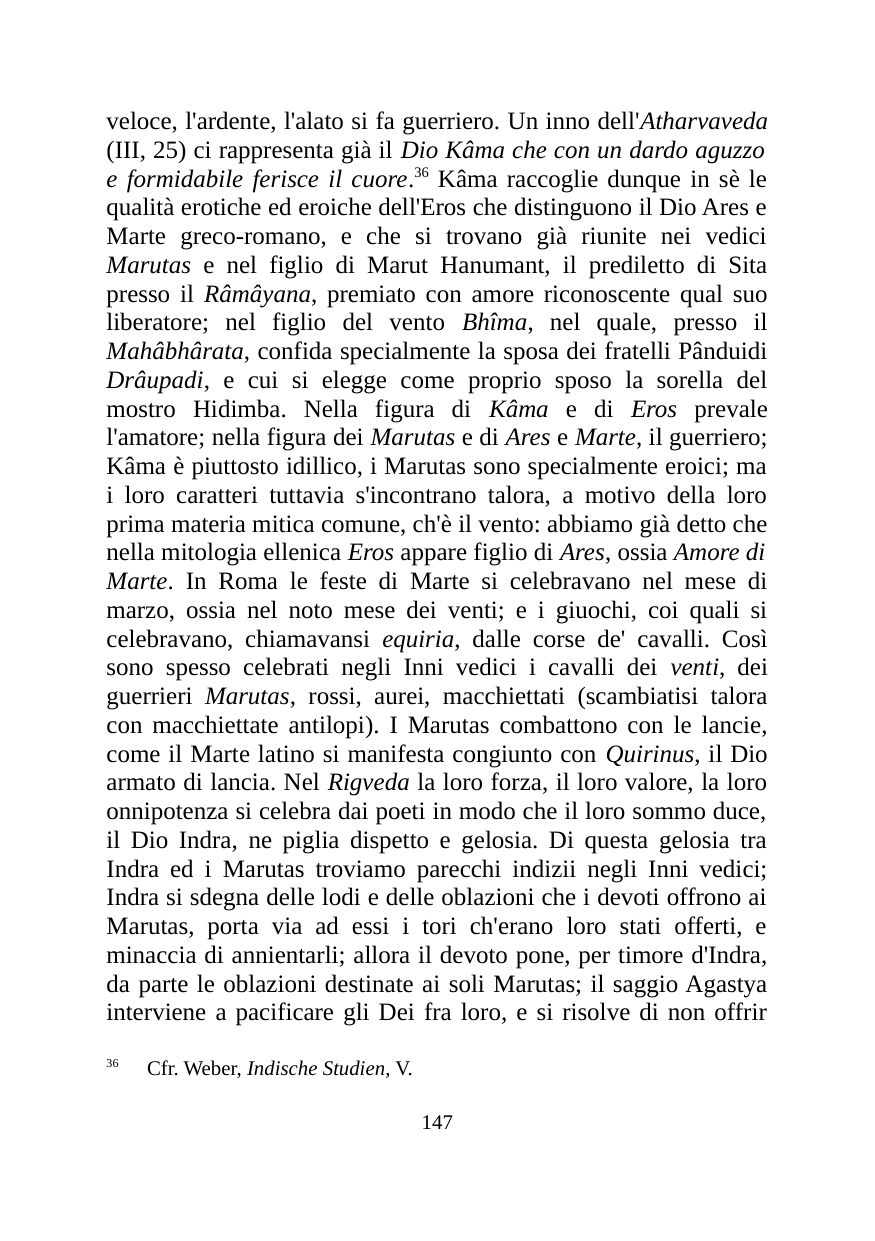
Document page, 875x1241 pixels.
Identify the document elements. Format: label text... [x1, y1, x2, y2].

text veloce, l'ardente, l'alato si fa guerriero. Un inno dell'Atharvaveda (III, 25) ci rappresenta già il Dio Kâma che con un dardo aguzzo e formidabile ferisce il cuore. Kâma raccoglie dunque in sè le qualità erotiche ed eroiche dell'Eros che distinguono il Dio Ares e Marte greco-romano, e che si trovano già riunite nei vedici Marutas e nel figlio di Marut Hanumant, il prediletto di Sita presso il Râmâyana, premiato con amore riconoscente qual suo liberatore; nel figlio del vento Bhîma, nel quale, presso il Mahâbhârata, confida specialmente la sposa dei fratelli Pânduidi Drâupadi, e cui si elegge come proprio sposo la sorella del mostro Hidimba. Nella figura di Kâma e di Eros prevale l'amatore; nella figura dei Marutas e di Ares e Marte, il guerriero; Kâma è piuttosto idillico, i Marutas sono specialmente eroici; ma i loro caratteri tuttavia s'incontrano talora, a motivo della loro prima materia mitica comune, ch'è il vento: abbiamo già detto che nella mitologia ellenica Eros appare figlio di Ares, ossia Amore di Marte. In Roma le feste di Marte si celebravano nel mese di marzo, ossia nel noto mese dei venti; e i giuochi, coi quali si celebravano, chiamavansi equiria, dalle corse de' cavalli. Così sono spesso celebrati negli Inni vedici i cavalli dei venti, dei guerrieri Marutas, rossi, aurei, macchiettati (scambiatisi talora con macchiettate antilopi). I Marutas combattono con le lancie, come il Marte latino si manifesta congiunto con Quirinus, il Dio armato di lancia. Nel Rigveda la loro forza, il loro valore, la loro onnipotenza si celebra dai poeti in modo che il loro sommo duce, il Dio Indra, ne piglia dispetto e gelosia. Di questa gelosia tra Indra ed i Marutas troviamo parecchi indizii negli Inni vedici; Indra si sdegna delle lodi e delle oblazioni che i devoti offrono ai Marutas, porta via ad essi i tori ch'erano loro stati offerti, e minaccia di annientarli; allora il devoto pone, per timore d'Indra, da parte le oblazioni destinate ai soli Marutas; il saggio Agastya interviene a pacificare gli Dei fra loro, e si risolve di non offrir [106, 106, 768, 1026]
text Cfr. Weber, Indische Studien, V. [106, 1056, 768, 1080]
